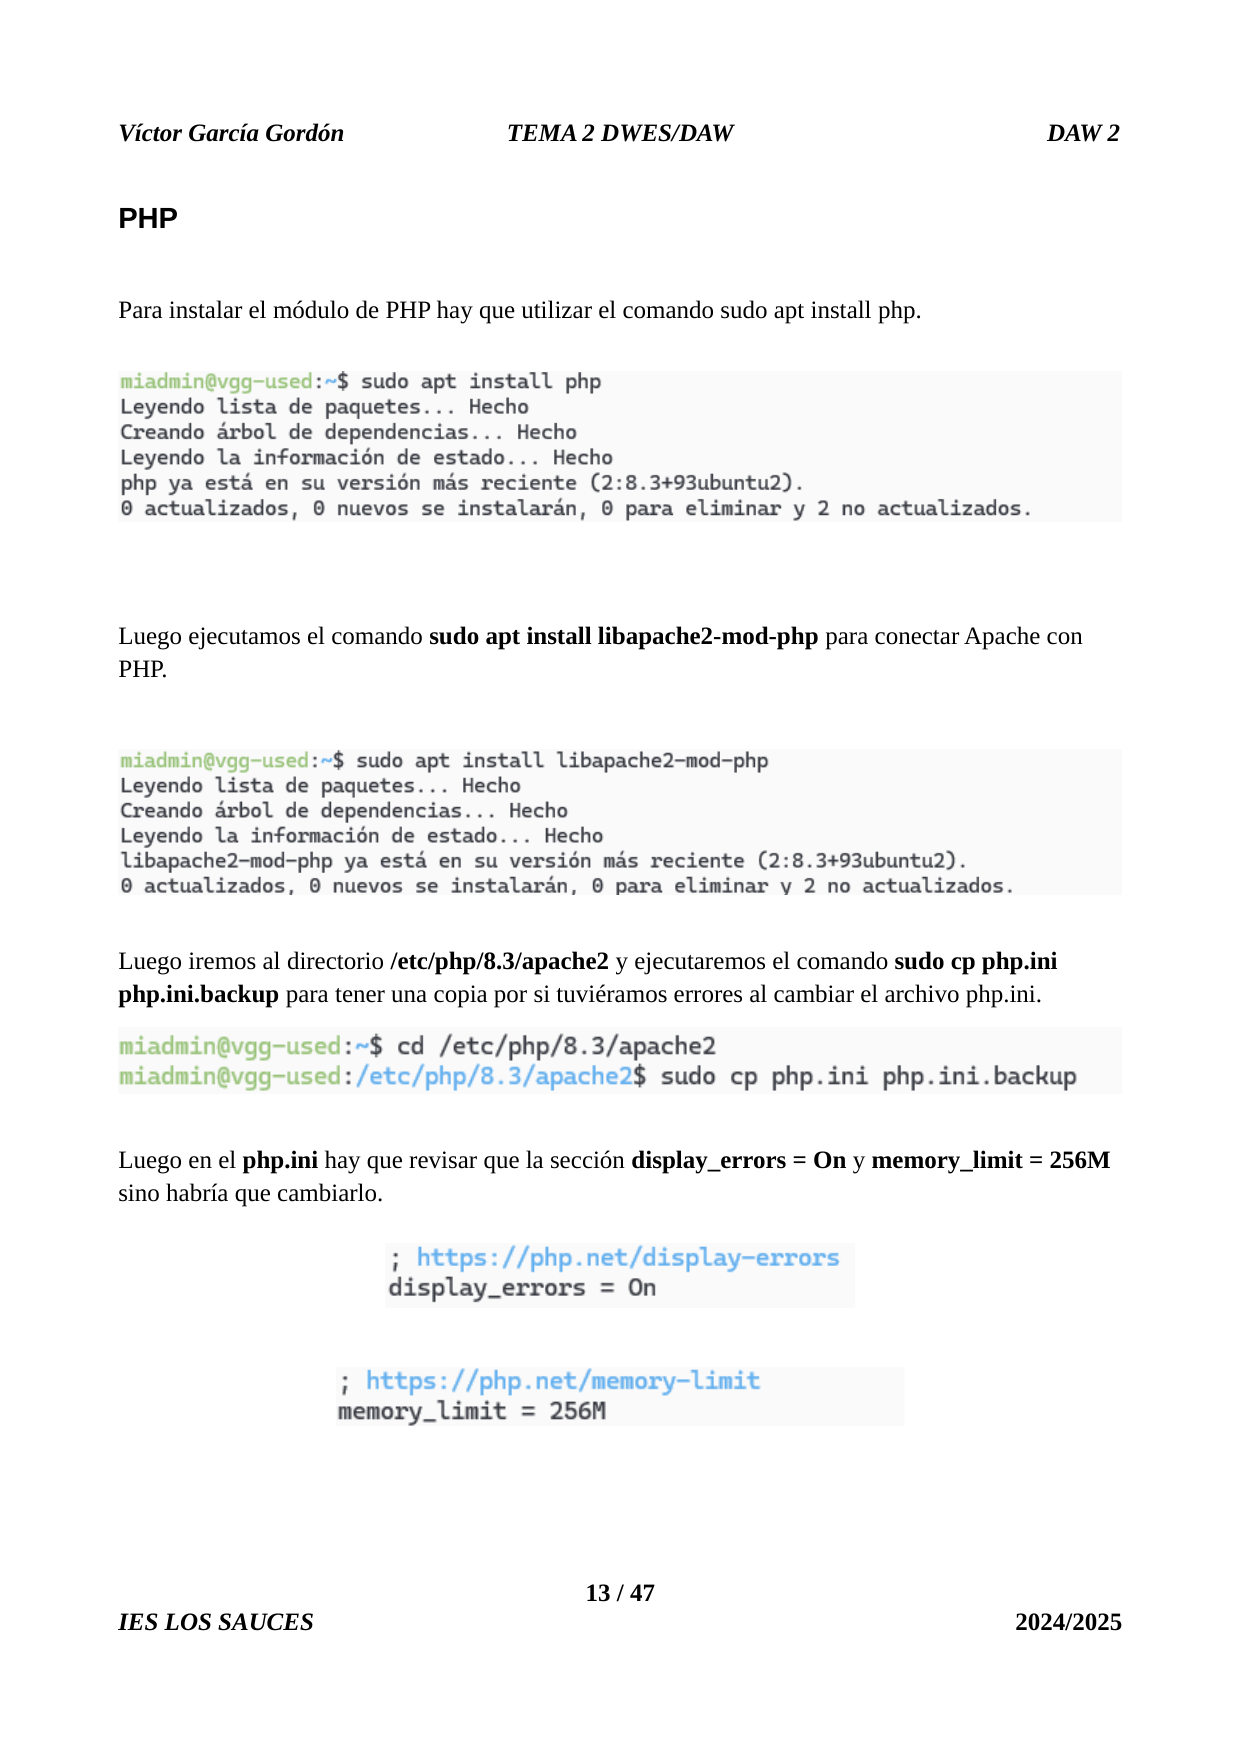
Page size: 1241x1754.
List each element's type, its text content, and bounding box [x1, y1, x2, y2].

subtitle PHP [118, 201, 1122, 235]
picture [385, 1243, 856, 1308]
picture [118, 1027, 1123, 1094]
picture [118, 749, 1123, 895]
picture [118, 371, 1123, 522]
text Luego ejecutamos el comando sudo apt install libapache2-mod-php para conectar Apache con PHP. [118, 621, 1122, 683]
text Luego en el php.ini hay que revisar que la sección display_errors = On y memory_limit = 256M sino habría que cambiarlo. [118, 1145, 1122, 1207]
text Para instalar el módulo de PHP hay que utilizar el comando sudo apt install php. [118, 295, 1122, 324]
text Luego iremos al directorio /etc/php/8.3/apache2 y ejecutaremos el comando sudo cp php.ini php.ini.backup para tener una copia por si tuviéramos errores al cambiar el archivo php.ini. [118, 946, 1122, 1008]
picture [335, 1367, 905, 1426]
